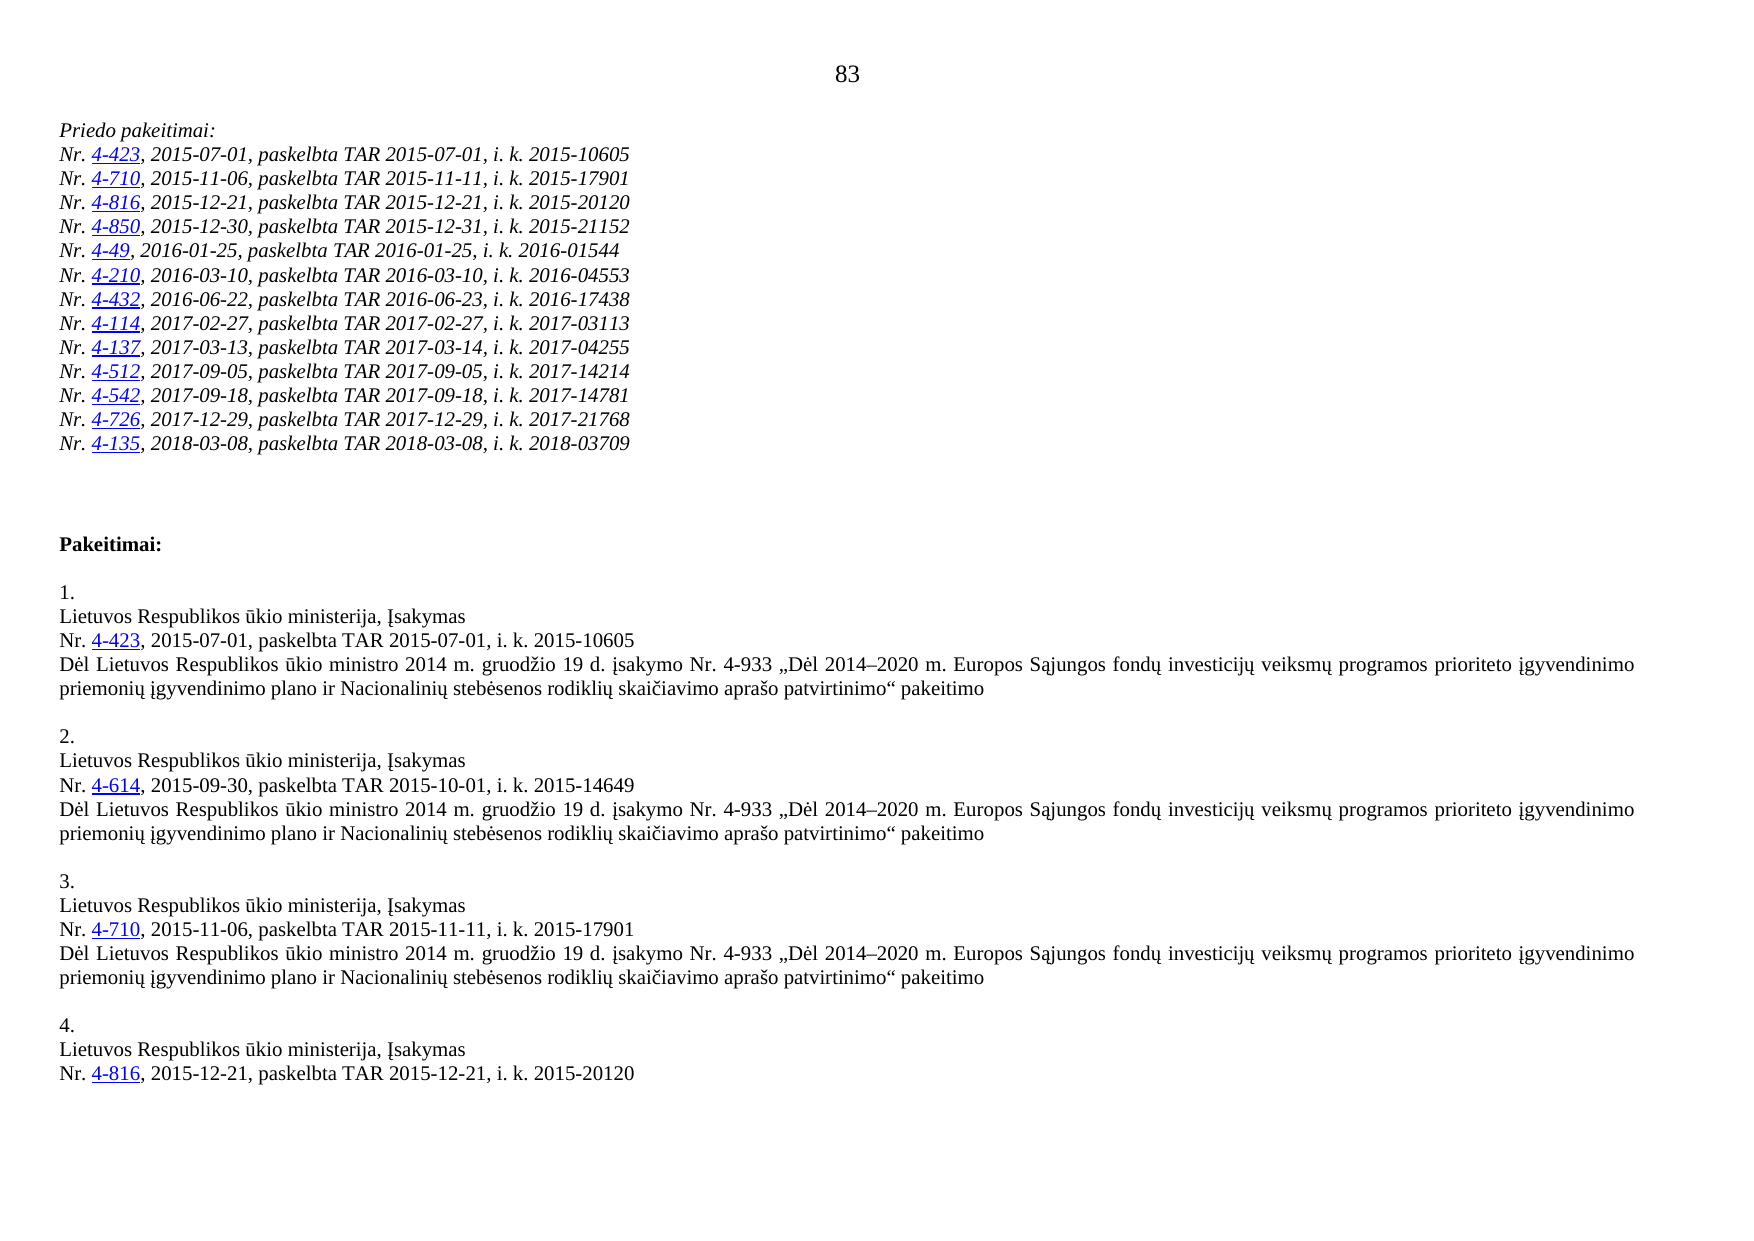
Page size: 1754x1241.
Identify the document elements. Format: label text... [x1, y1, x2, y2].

text Pakeitimai: [59, 532, 1636, 556]
text Lietuvos Respublikos ūkio ministerija, Įsakymas [59, 748, 1636, 772]
text Nr. 4-512, 2017-09-05, paskelbta TAR 2017-09-05, i. k. 2017-14214 [59, 359, 1636, 383]
text Dėl Lietuvos Respublikos ūkio ministro 2014 m. gruodžio 19 d. įsakymo Nr. 4-933 „Dėl 2014–2020 m. Europos Sąjungos fondų investicijų veiksmų programos prioriteto įgyvendinimo priemonių įgyvendinimo plano ir Nacionalinių stebėsenos rodiklių skaičiavimo aprašo patvirtinimo“ pakeitimo [59, 797, 1636, 845]
text Nr. 4-710, 2015-11-06, paskelbta TAR 2015-11-11, i. k. 2015-17901 [59, 917, 1636, 941]
text Nr. 4-816, 2015-12-21, paskelbta TAR 2015-12-21, i. k. 2015-20120 [59, 190, 1636, 214]
text Nr. 4-710, 2015-11-06, paskelbta TAR 2015-11-11, i. k. 2015-17901 [59, 166, 1636, 190]
text 4. [59, 1013, 1636, 1037]
text Dėl Lietuvos Respublikos ūkio ministro 2014 m. gruodžio 19 d. įsakymo Nr. 4-933 „Dėl 2014–2020 m. Europos Sąjungos fondų investicijų veiksmų programos prioriteto įgyvendinimo priemonių įgyvendinimo plano ir Nacionalinių stebėsenos rodiklių skaičiavimo aprašo patvirtinimo“ pakeitimo [59, 652, 1636, 700]
text Priedo pakeitimai: [59, 118, 1636, 142]
text Nr. 4-49, 2016-01-25, paskelbta TAR 2016-01-25, i. k. 2016-01544 [59, 238, 1636, 262]
text 2. [59, 724, 1636, 748]
text Nr. 4-135, 2018-03-08, paskelbta TAR 2018-03-08, i. k. 2018-03709 [59, 431, 1636, 455]
text 3. [59, 869, 1636, 893]
text Lietuvos Respublikos ūkio ministerija, Įsakymas [59, 893, 1636, 917]
text Lietuvos Respublikos ūkio ministerija, Įsakymas [59, 604, 1636, 628]
text Nr. 4-114, 2017-02-27, paskelbta TAR 2017-02-27, i. k. 2017-03113 [59, 311, 1636, 335]
text Nr. 4-614, 2015-09-30, paskelbta TAR 2015-10-01, i. k. 2015-14649 [59, 772, 1636, 797]
text Nr. 4-432, 2016-06-22, paskelbta TAR 2016-06-23, i. k. 2016-17438 [59, 287, 1636, 311]
text Dėl Lietuvos Respublikos ūkio ministro 2014 m. gruodžio 19 d. įsakymo Nr. 4-933 „Dėl 2014–2020 m. Europos Sąjungos fondų investicijų veiksmų programos prioriteto įgyvendinimo priemonių įgyvendinimo plano ir Nacionalinių stebėsenos rodiklių skaičiavimo aprašo patvirtinimo“ pakeitimo [59, 941, 1636, 989]
text Nr. 4-850, 2015-12-30, paskelbta TAR 2015-12-31, i. k. 2015-21152 [59, 214, 1636, 238]
text 1. [59, 580, 1636, 604]
text Lietuvos Respublikos ūkio ministerija, Įsakymas [59, 1037, 1636, 1061]
text Nr. 4-542, 2017-09-18, paskelbta TAR 2017-09-18, i. k. 2017-14781 [59, 383, 1636, 407]
text Nr. 4-726, 2017-12-29, paskelbta TAR 2017-12-29, i. k. 2017-21768 [59, 407, 1636, 431]
text Nr. 4-423, 2015-07-01, paskelbta TAR 2015-07-01, i. k. 2015-10605 [59, 628, 1636, 652]
text Nr. 4-137, 2017-03-13, paskelbta TAR 2017-03-14, i. k. 2017-04255 [59, 335, 1636, 359]
text Nr. 4-423, 2015-07-01, paskelbta TAR 2015-07-01, i. k. 2015-10605 [59, 142, 1636, 166]
text Nr. 4-210, 2016-03-10, paskelbta TAR 2016-03-10, i. k. 2016-04553 [59, 262, 1636, 287]
text Nr. 4-816, 2015-12-21, paskelbta TAR 2015-12-21, i. k. 2015-20120 [59, 1061, 1636, 1085]
